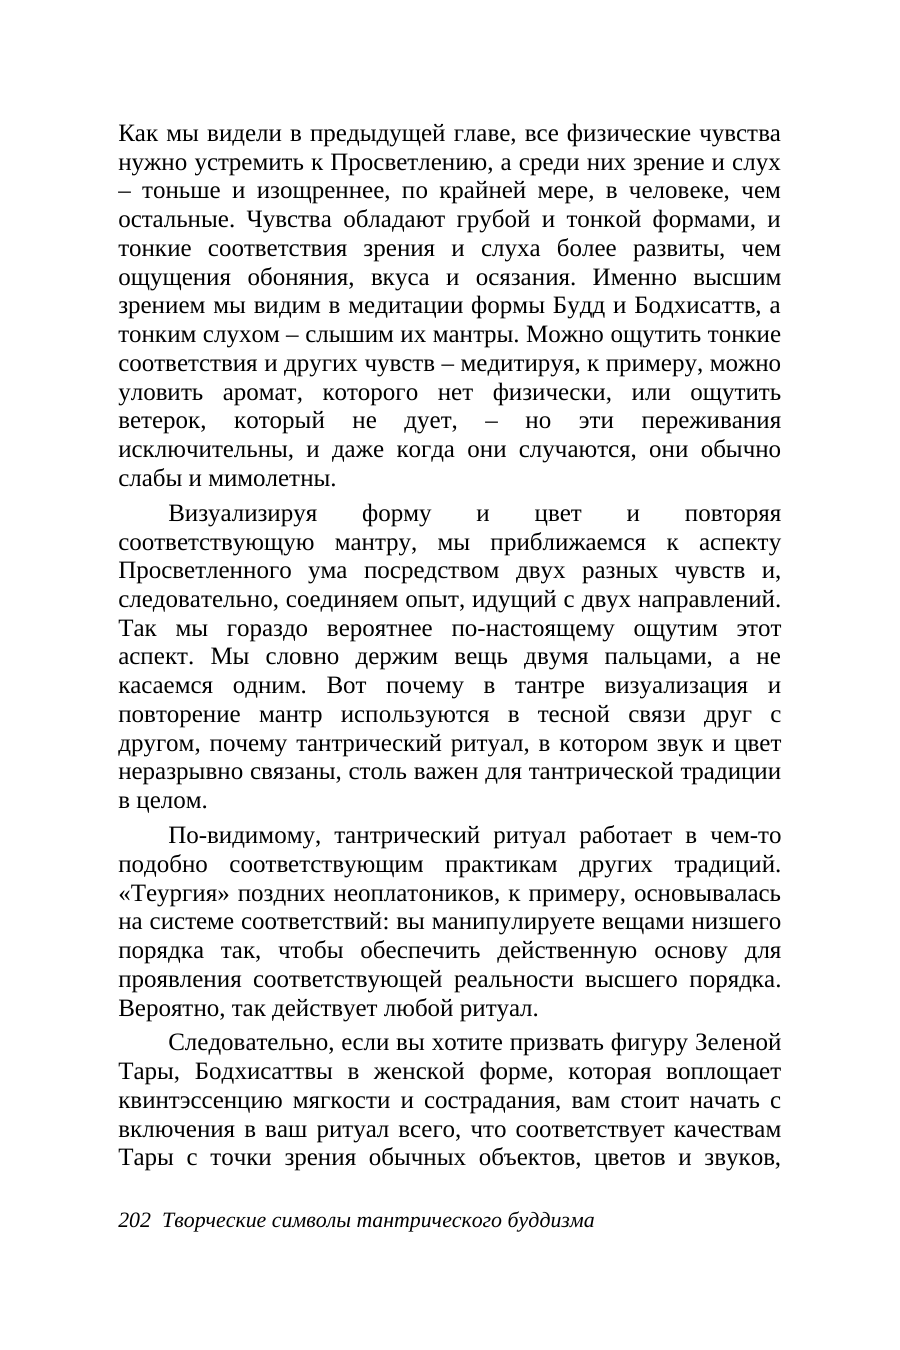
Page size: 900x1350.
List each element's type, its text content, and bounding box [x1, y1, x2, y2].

text Визуализируя форму и цвет и повторяя соответствующую мантру, мы приближаемся к аспекту Просветленного ума посредством двух разных чувств и, следовательно, соединяем опыт, идущий с двух направлений. Так мы гораздо вероятнее по-настоящему ощутим этот аспект. Мы словно держим вещь двумя пальцами, а не касаемся одним. Вот почему в тантре визуализация и повторение мантр используются в тесной связи друг с другом, почему тантрический ритуал, в котором звук и цвет неразрывно связаны, столь важен для тантрической традиции в целом. [118, 498, 782, 814]
text Как мы видели в предыдущей главе, все физические чувства нужно устремить к Просветлению, а среди них зрение и слух – тоньше и изощреннее, по крайней мере, в человеке, чем остальные. Чувства обладают грубой и тонкой формами, и тонкие соответствия зрения и слуха более развиты, чем ощущения обоняния, вкуса и осязания. Именно высшим зрением мы видим в медитации формы Будд и Бодхисаттв, а тонким слухом – слышим их мантры. Можно ощутить тонкие соответствия и других чувств – медитируя, к примеру, можно уловить аромат, которого нет физически, или ощутить ветерок, который не дует, – но эти переживания исключительны, и даже когда они случаются, они обычно слабы и мимолетны. [118, 118, 782, 492]
text По-видимому, тантрический ритуал работает в чем-то подобно соответствующим практикам других традиций. «Теургия» поздних неоплатоников, к примеру, основывалась на системе соответствий: вы манипулируете вещами низшего порядка так, чтобы обеспечить действенную основу для проявления соответствующей реальности высшего порядка. Вероятно, так действует любой ритуал. [118, 820, 782, 1021]
text Следовательно, если вы хотите призвать фигуру Зеленой Тары, Бодхисаттвы в женской форме, которая воплощает квинтэссенцию мягкости и сострадания, вам стоит начать с включения в ваш ритуал всего, что соответствует качествам Тары с точки зрения обычных объектов, цветов и звуков, [118, 1027, 782, 1171]
